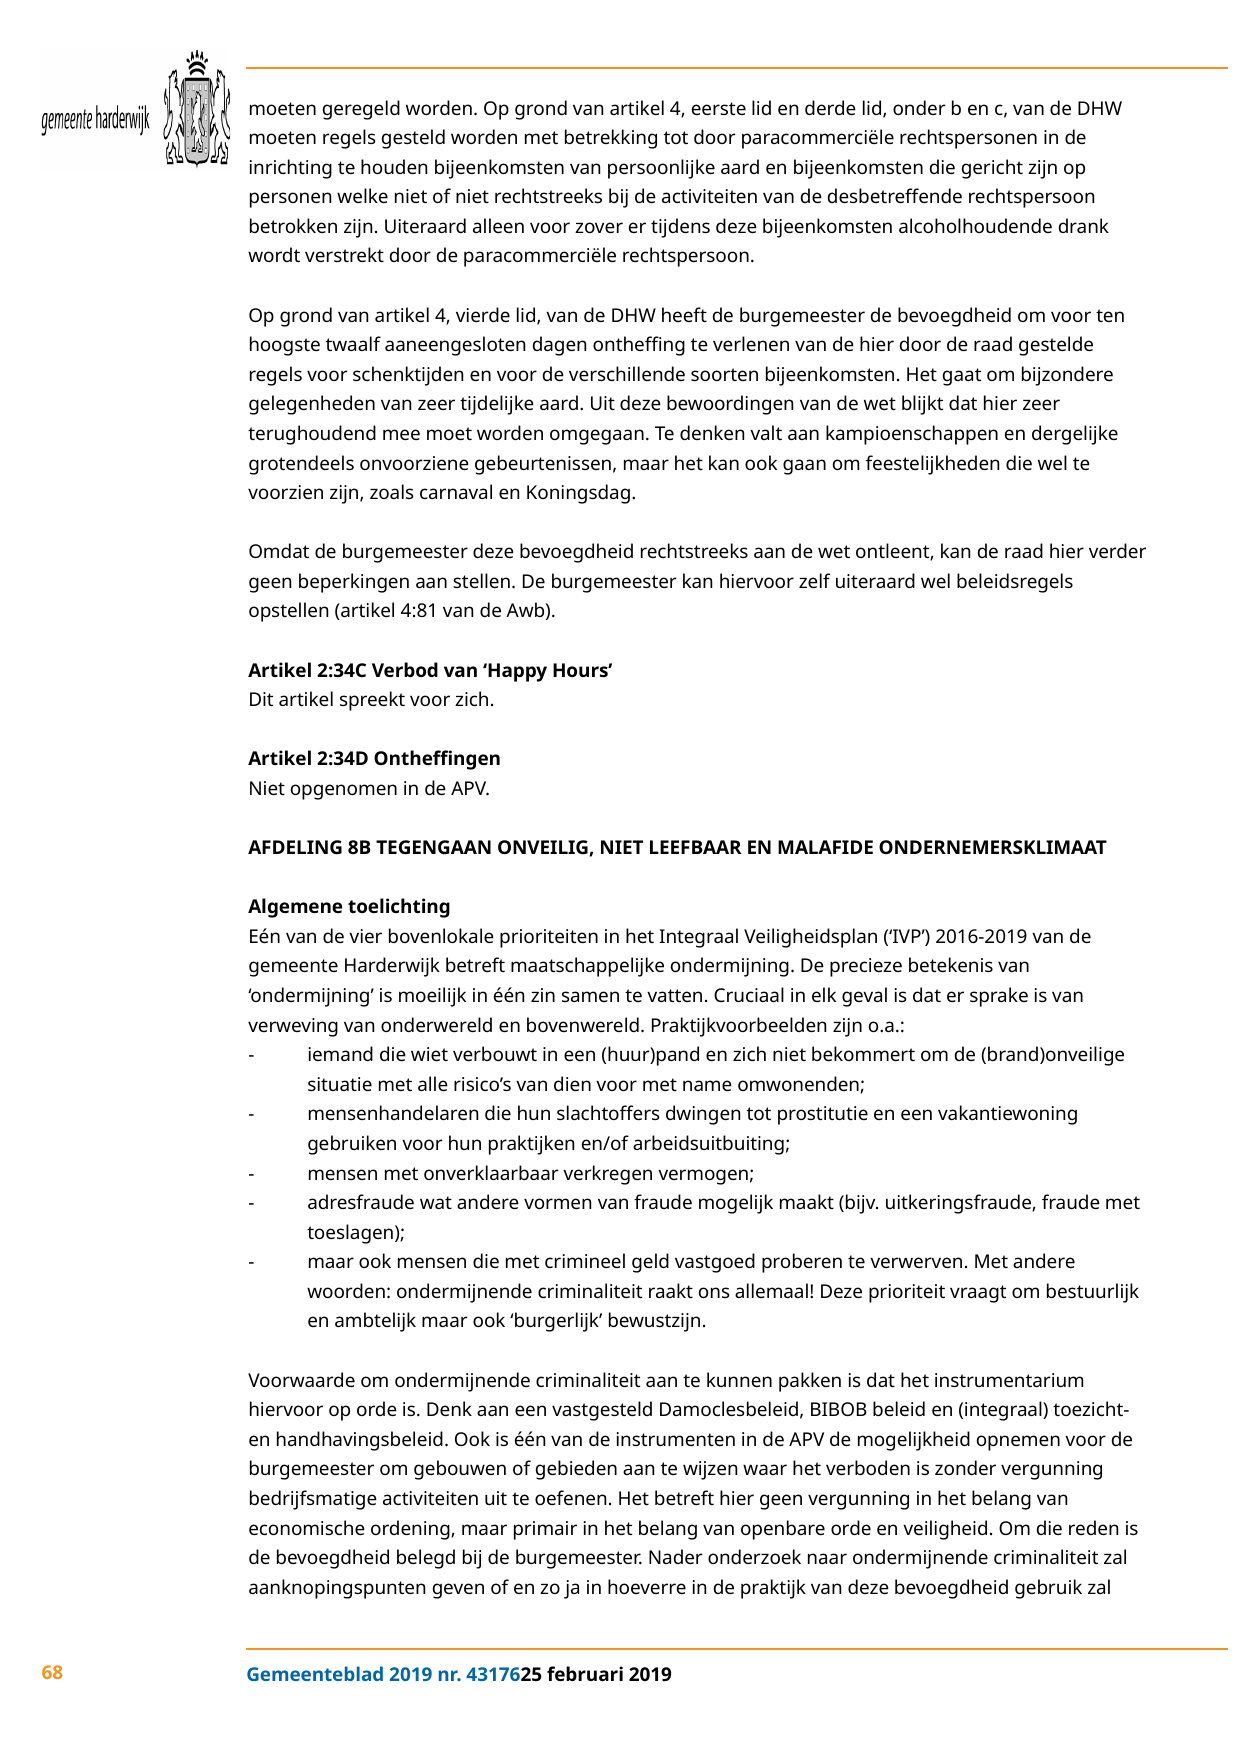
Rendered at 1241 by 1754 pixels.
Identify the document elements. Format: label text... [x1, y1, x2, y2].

text Artikel 2:34D Ontheffingen [248, 746, 1152, 771]
list maar ook mensen die met crimineel geld vastgoed proberen te verwerven. Met andere woorden: ondermijnende criminaliteit raakt ons allemaal! Deze prioriteit vraagt om bestuurlijk en ambtelijk maar ook ‘burgerlijk’ bewustzijn. [248, 1248, 1152, 1333]
list mensenhandelaren die hun slachtoffers dwingen tot prostitutie en een vakantiewoning gebruiken voor hun praktijken en/of arbeidsuitbuiting; [248, 1101, 1152, 1156]
picture [41, 47, 231, 172]
text AFDELING 8B TEGENGAAN ONVEILIG, NIET LEEFBAAR EN MALAFIDE ONDERNEMERSKLIMAAT [248, 834, 1152, 860]
list adresfraude wat andere vormen van fraude mogelijk maakt (bijv. uitkeringsfraude, fraude met toeslagen); [248, 1189, 1152, 1245]
text Artikel 2:34C Verbod van ‘Happy Hours’ [248, 657, 1152, 683]
text Omdat de burgemeester deze bevoegdheid rechtstreeks aan de wet ontleent, kan de raad hier verder geen beperkingen aan stellen. De burgemeester kan hiervoor zelf uiteraard wel beleidsregels opstellen (artikel 4:81 van de Awb). [248, 538, 1152, 623]
text Eén van de vier bovenlokale prioriteiten in het Integraal Veiligheidsplan (‘IVP’) 2016-2019 van de gemeente Harderwijk betreft maatschappelijke ondermijning. De precieze betekenis van ‘ondermijning’ is moeilijk in één zin samen te vatten. Cruciaal in elk geval is dat er sprake is van verweving van onderwereld en bovenwereld. Praktijkvoorbeelden zijn o.a.: [248, 923, 1152, 1038]
text Dit artikel spreekt voor zich. [248, 686, 1152, 712]
text Voorwaarde om ondermijnende criminaliteit aan te kunnen pakken is dat het instrumentarium hiervoor op orde is. Denk aan een vastgesteld Damoclesbeleid, BIBOB beleid en (integraal) toezicht- en handhavingsbeleid. Ook is één van de instrumenten in de APV de mogelijkheid opnemen voor de burgemeester om gebouwen of gebieden aan te wijzen waar het verboden is zonder vergunning bedrijfsmatige activiteiten uit te oefenen. Het betreft hier geen vergunning in het belang van economische ordening, maar primair in het belang van openbare orde en veiligheid. Om die reden is de bevoegdheid belegd bij de burgemeester. Nader onderzoek naar ondermijnende criminaliteit zal aanknopingspunten geven of en zo ja in hoeverre in de praktijk van deze bevoegdheid gebruik zal [248, 1367, 1152, 1600]
text moeten geregeld worden. Op grond van artikel 4, eerste lid en derde lid, onder b en c, van de DHW moeten regels gesteld worden met betrekking tot door paracommerciële rechtspersonen in de inrichting te houden bijeenkomsten van persoonlijke aard en bijeenkomsten die gericht zijn op personen welke niet of niet rechtstreeks bij de activiteiten van de desbetreffende rechtspersoon betrokken zijn. Uiteraard alleen voor zover er tijdens deze bijeenkomsten alcoholhoudende drank wordt verstrekt door de paracommerciële rechtspersoon. [248, 95, 1152, 268]
list iemand die wiet verbouwt in een (huur)pand en zich niet bekommert om de (brand)onveilige situatie met alle risico’s van dien voor met name omwonenden; [248, 1041, 1152, 1097]
text Op grond van artikel 4, vierde lid, van de DHW heeft de burgemeester de bevoegdheid om voor ten hoogste twaalf aaneengesloten dagen ontheffing te verlenen van de hier door de raad gestelde regels voor schenktijden en voor de verschillende soorten bijeenkomsten. Het gaat om bijzondere gelegenheden van zeer tijdelijke aard. Uit deze bewoordingen van de wet blijkt dat hier zeer terughoudend mee moet worden omgegaan. Te denken valt aan kampioenschappen en dergelijke grotendeels onvoorziene gebeurtenissen, maar het kan ook gaan om feestelijkheden die wel te voorzien zijn, zoals carnaval en Koningsdag. [248, 302, 1152, 505]
text Algemene toelichting [248, 893, 1152, 919]
text Niet opgenomen in de APV. [248, 775, 1152, 801]
list mensen met onverklaarbaar verkregen vermogen; [248, 1160, 1152, 1186]
